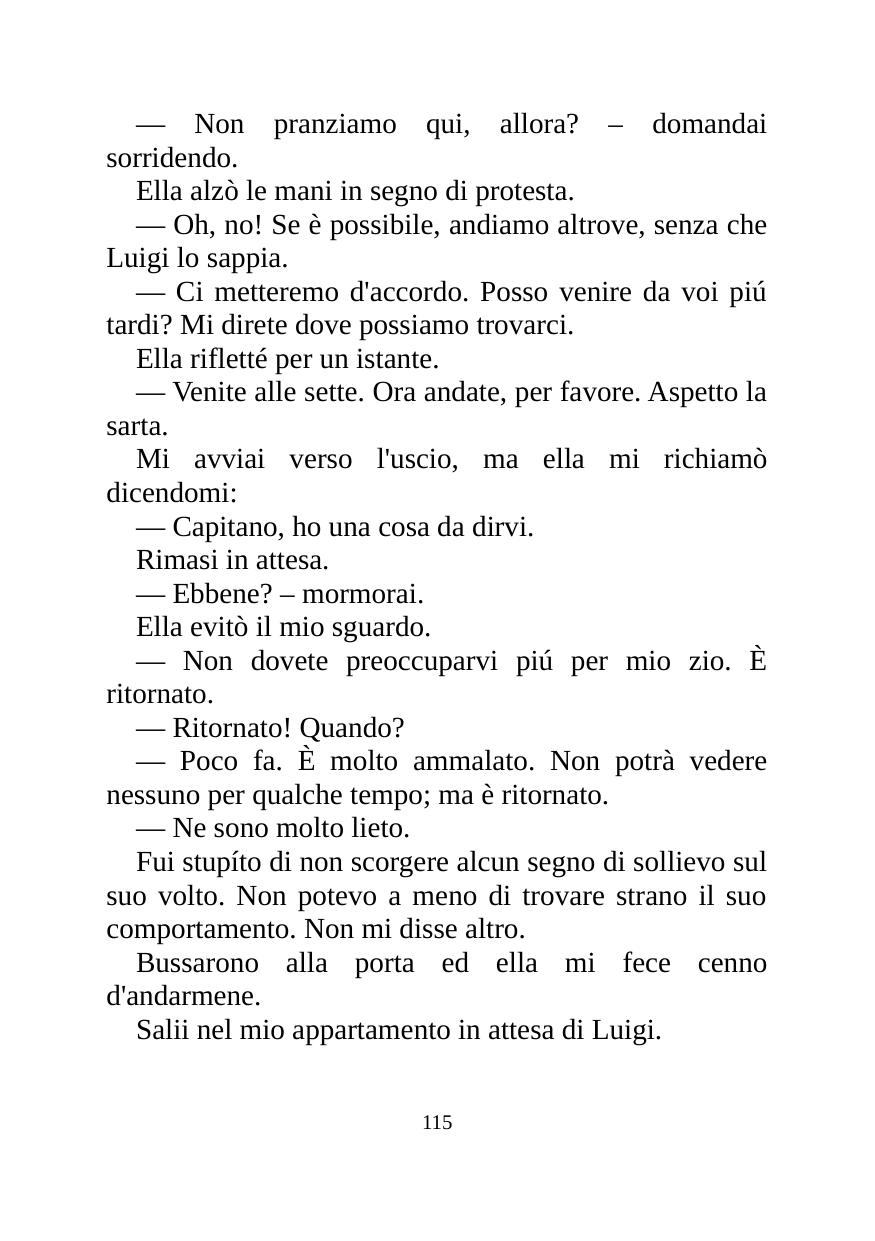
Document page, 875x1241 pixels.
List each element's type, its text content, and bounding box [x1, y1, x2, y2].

text — Non dovete preoccuparvi piú per mio zio. È ritornato. [106, 643, 768, 710]
text Rimasi in attesa. [106, 542, 768, 576]
text Ella evitò il mio sguardo. [106, 609, 768, 643]
text Salii nel mio appartamento in attesa di Luigi. [106, 1012, 768, 1045]
text — Ritornato! Quando? [106, 710, 768, 743]
text — Ci metteremo d'accordo. Posso venire da voi piú tardi? Mi direte dove possiamo trovarci. [106, 274, 768, 341]
text — Oh, no! Se è possibile, andiamo altrove, senza che Luigi lo sappia. [106, 207, 768, 274]
text — Ebbene? – mormorai. [106, 576, 768, 609]
text Ella rifletté per un istante. [106, 341, 768, 374]
text Ella alzò le mani in segno di protesta. [106, 173, 768, 207]
text Mi avviai verso l'uscio, ma ella mi richiamò dicendomi: [106, 442, 768, 509]
text — Venite alle sette. Ora andate, per favore. Aspetto la sarta. [106, 374, 768, 442]
text — Capitano, ho una cosa da dirvi. [106, 509, 768, 542]
text — Ne sono molto lieto. [106, 811, 768, 844]
text Fui stupíto di non scorgere alcun segno di sollievo sul suo volto. Non potevo a meno di trovare strano il suo comportamento. Non mi disse altro. [106, 844, 768, 945]
text — Poco fa. È molto ammalato. Non potrà vedere nessuno per qualche tempo; ma è ritornato. [106, 743, 768, 811]
text Bussarono alla porta ed ella mi fece cenno d'andarmene. [106, 945, 768, 1012]
text — Non pranziamo qui, allora? – domandai sorridendo. [106, 106, 768, 173]
